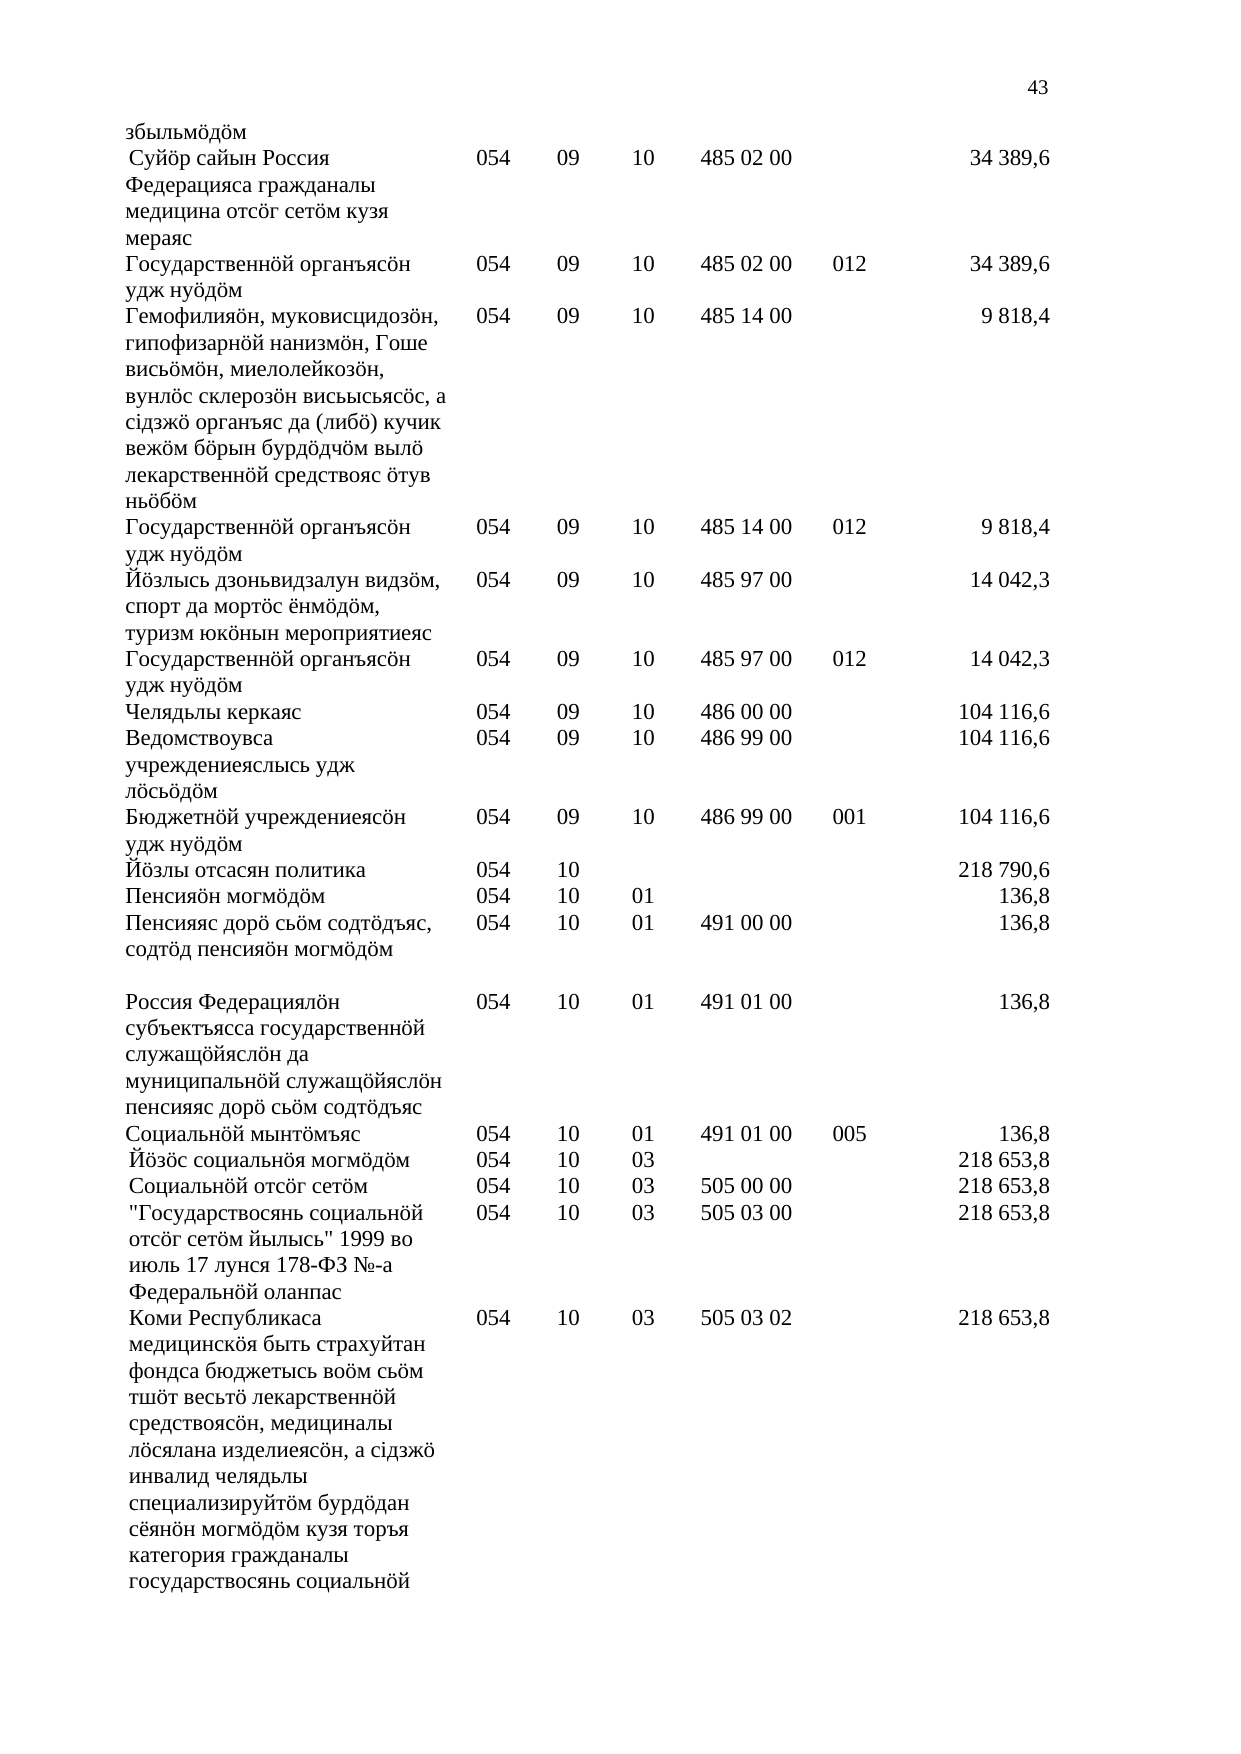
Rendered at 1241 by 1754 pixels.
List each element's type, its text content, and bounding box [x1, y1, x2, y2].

table_cell [1056, 698, 1093, 724]
table_cell 054 [456, 909, 531, 988]
table_cell 10 [531, 1146, 606, 1172]
table_cell 10 [606, 724, 681, 803]
table_cell 104 116,6 [887, 724, 1056, 803]
table_cell 09 [531, 303, 606, 513]
table_cell 054 [456, 645, 531, 698]
table_cell 485 14 00 [681, 514, 812, 566]
table_cell 10 [531, 1172, 606, 1199]
table_cell 10 [531, 1199, 606, 1304]
table_cell 01 [606, 1120, 681, 1146]
table_cell 09 [531, 566, 606, 645]
table_cell 218 653,8 [887, 1304, 1056, 1594]
table_cell [1056, 250, 1093, 303]
table_cell 054 [456, 250, 531, 303]
table_cell 34 389,6 [887, 145, 1056, 250]
table_cell 14 042,3 [887, 645, 1056, 698]
table_cell 005 [812, 1120, 887, 1146]
table_cell 01 [606, 909, 681, 988]
table_cell 10 [606, 514, 681, 566]
table_cell Челядьлы керкаяс [119, 698, 456, 724]
table_cell 104 116,6 [887, 698, 1056, 724]
table_cell 09 [531, 645, 606, 698]
table_cell [812, 118, 887, 144]
table_cell збыльмöдöм [119, 118, 456, 144]
table_cell 9 818,4 [887, 303, 1056, 513]
table_cell Государственнöй органъясöн удж нуöдöм [119, 645, 456, 698]
table_cell 485 02 00 [681, 250, 812, 303]
table_cell 09 [531, 803, 606, 856]
table_cell 10 [531, 909, 606, 988]
table_cell 054 [456, 1146, 531, 1172]
table_cell [1056, 1120, 1093, 1146]
table_cell 012 [812, 645, 887, 698]
table_cell 505 00 00 [681, 1172, 812, 1199]
table_cell 054 [456, 698, 531, 724]
table_cell Суйöр сайын Россия Федерацияса гражданалы медицина отсöг сетöм кузя мераяс [119, 145, 456, 250]
table_cell Государственнöй органъясöн удж нуöдöм [119, 514, 456, 566]
table_cell 054 [456, 1172, 531, 1199]
table_cell 10 [531, 856, 606, 882]
table_cell 10 [606, 303, 681, 513]
table_cell 505 03 02 [681, 1304, 812, 1594]
table_cell Ведомствоувса учреждениеяслысь удж лöсьöдöм [119, 724, 456, 803]
table_cell [812, 303, 887, 513]
table_cell 218 653,8 [887, 1146, 1056, 1172]
table_cell [531, 118, 606, 144]
table_cell [812, 1304, 887, 1594]
table_cell 054 [456, 724, 531, 803]
table_cell 485 97 00 [681, 645, 812, 698]
table_cell 10 [606, 145, 681, 250]
table_cell Йöзлы отсасян политика [119, 856, 456, 882]
table_cell 9 818,4 [887, 514, 1056, 566]
table_cell 012 [812, 514, 887, 566]
table_cell 054 [456, 514, 531, 566]
table_cell [681, 856, 812, 882]
table_cell 054 [456, 988, 531, 1119]
table_cell [812, 856, 887, 882]
table_cell [681, 1146, 812, 1172]
table_cell 485 14 00 [681, 303, 812, 513]
table_cell 491 00 00 [681, 909, 812, 988]
table_cell [812, 724, 887, 803]
table_cell 486 00 00 [681, 698, 812, 724]
table_cell [812, 1199, 887, 1304]
table_cell 10 [531, 1120, 606, 1146]
table_cell [812, 883, 887, 909]
table_cell 054 [456, 803, 531, 856]
table_cell [1056, 856, 1093, 882]
table_cell [606, 856, 681, 882]
table_cell 01 [606, 883, 681, 909]
table_cell 218 653,8 [887, 1199, 1056, 1304]
table_cell [1056, 1146, 1093, 1172]
table_cell 10 [606, 645, 681, 698]
table_cell Коми Республикаса медицинскöя быть страхуйтан фондса бюджетысь воöм сьöм тшöт весьтö лекарственнöй средствоясöн, медициналы лöсялана изделиеясöн, а сідзжö инвалид челядьлы специализируйтöм бурдöдан сёянöн могмöдöм кузя торъя категория гражданалы государствосянь социальнöй [119, 1304, 456, 1594]
table_cell Россия Федерациялöн субъектъясса государственнöй слу­жащöйяслöн да муниципальнöй служащöйяслöн пен­сияяс дорö сьöм сод­тöдъяс [119, 988, 456, 1119]
table_cell Пенсияяс дорö сьöм содтöдъяс, содтöд пенсияöн могмöдöм [119, 909, 456, 988]
table_cell 491 01 00 [681, 988, 812, 1119]
table_cell Йöзöс социальнöя могмöдöм [119, 1146, 456, 1172]
table_cell 03 [606, 1199, 681, 1304]
table_cell Пенсияöн могмöдöм [119, 883, 456, 909]
table_cell [812, 145, 887, 250]
table_cell 054 [456, 1120, 531, 1146]
table_cell 485 97 00 [681, 566, 812, 645]
table_cell 054 [456, 856, 531, 882]
table_cell [681, 118, 812, 144]
table_cell [456, 118, 531, 144]
table_cell 09 [531, 250, 606, 303]
table_cell 485 02 00 [681, 145, 812, 250]
table_cell 505 03 00 [681, 1199, 812, 1304]
table_cell 054 [456, 566, 531, 645]
table_cell 10 [531, 1304, 606, 1594]
table_cell 104 116,6 [887, 803, 1056, 856]
table_cell 09 [531, 698, 606, 724]
table_cell 136,8 [887, 988, 1056, 1119]
table_cell [812, 1172, 887, 1199]
table_cell [1056, 514, 1093, 566]
table_cell 09 [531, 145, 606, 250]
table_cell 03 [606, 1304, 681, 1594]
table_cell 001 [812, 803, 887, 856]
table_cell 34 389,6 [887, 250, 1056, 303]
table_cell 09 [531, 514, 606, 566]
table_cell [812, 698, 887, 724]
table_cell [812, 566, 887, 645]
table_cell [812, 909, 887, 988]
table_cell Социальнöй отсöг сетöм [119, 1172, 456, 1199]
table_cell [1056, 1172, 1093, 1199]
table_cell [1056, 909, 1093, 988]
table_cell 01 [606, 988, 681, 1119]
table_cell [1056, 145, 1093, 250]
table_cell 486 99 00 [681, 724, 812, 803]
table_cell 136,8 [887, 1120, 1056, 1146]
table_cell 218 790,6 [887, 856, 1056, 882]
table_cell [1056, 803, 1093, 856]
table_cell [1056, 118, 1093, 144]
table_cell [1056, 883, 1093, 909]
table_cell 054 [456, 883, 531, 909]
table_cell [812, 988, 887, 1119]
table_cell 218 653,8 [887, 1172, 1056, 1199]
table_cell 10 [606, 803, 681, 856]
table_cell [1056, 988, 1093, 1119]
table_cell Бюджетнöй учреждениеясöн удж нуöдöм [119, 803, 456, 856]
table_cell [606, 118, 681, 144]
table_cell 136,8 [887, 909, 1056, 988]
table_cell 03 [606, 1172, 681, 1199]
table_cell 054 [456, 303, 531, 513]
table_cell Социальнöй мынтöмъяс [119, 1120, 456, 1146]
table_cell 486 99 00 [681, 803, 812, 856]
table_cell 10 [606, 250, 681, 303]
table_cell 09 [531, 724, 606, 803]
table_cell 03 [606, 1146, 681, 1172]
table_cell Государственнöй органъясöн удж нуöдöм [119, 250, 456, 303]
table_cell [1056, 1199, 1093, 1304]
table_cell 10 [606, 566, 681, 645]
table_cell [812, 1146, 887, 1172]
table_cell [1056, 724, 1093, 803]
table_cell 136,8 [887, 883, 1056, 909]
table_cell 10 [606, 698, 681, 724]
table_cell [887, 118, 1056, 144]
table_cell 054 [456, 145, 531, 250]
table_cell 054 [456, 1304, 531, 1594]
table_cell 491 01 00 [681, 1120, 812, 1146]
table_cell [1056, 566, 1093, 645]
table_cell [1056, 645, 1093, 698]
table_cell 10 [531, 988, 606, 1119]
table_cell "Государствосянь социальнöй отсöг сетöм йылысь" 1999 во июль 17 лунся 178-ФЗ №-а Федеральнöй оланпас [119, 1199, 456, 1304]
table_cell 012 [812, 250, 887, 303]
table_cell Гемофилияöн, муковисцидозöн, гипофизарнöй нанизмöн, Гоше висьöмöн, миелолейкозöн, вунлöс склерозöн висьысьясöс, а сідзжö органъяс да (либö) кучик вежöм бöрын бурдöдчöм вылö лекарственнöй средствояс öтув ньöбöм [119, 303, 456, 513]
table_cell [1056, 1304, 1093, 1594]
table_cell 10 [531, 883, 606, 909]
table_cell [1056, 303, 1093, 513]
table_cell 054 [456, 1199, 531, 1304]
table_cell [681, 883, 812, 909]
table_cell Йöзлысь дзоньвидзалун видзöм, спорт да мортöс ёнмöдöм, туризм юкöнын мероприятиеяс [119, 566, 456, 645]
table_cell 14 042,3 [887, 566, 1056, 645]
